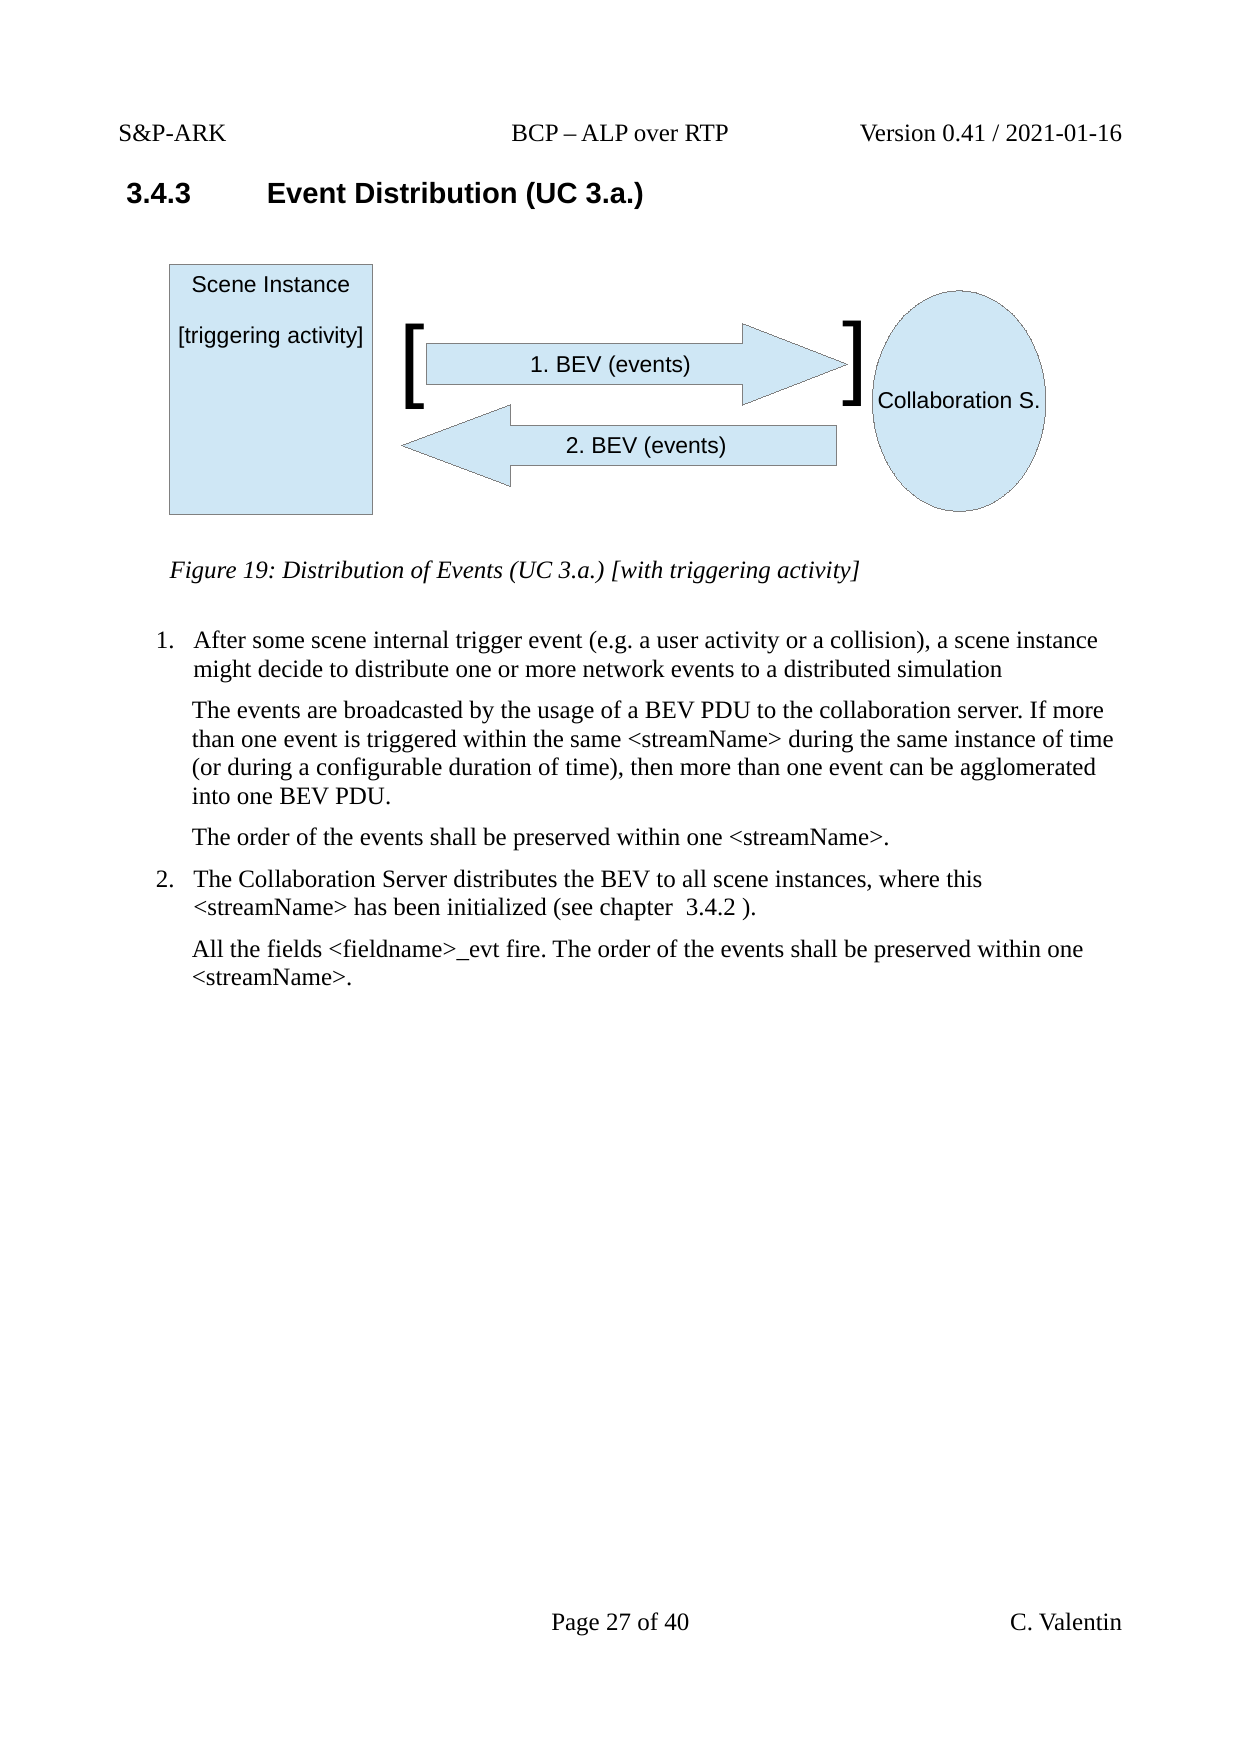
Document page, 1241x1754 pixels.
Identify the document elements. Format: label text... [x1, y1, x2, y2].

list After some scene internal trigger event (e.g. a user activity or a collision), a scene instance might decide to distribute one or more network events to a distributed simulation [156, 625, 1122, 682]
subtitle Event Distribution (UC 3.a.) [118, 176, 1122, 210]
text The order of the events shall be preserved within one <streamName>. [192, 822, 1122, 851]
text Figure 19: Distribution of Events (UC 3.a.) [with triggering activity] [169, 277, 1076, 584]
text The events are broadcasted by the usage of a BEV PDU to the collaboration server. If more than one event is triggered within the same <streamName> during the same instance of time (or during a configurable duration of time), then more than one event can be agglomerated into one BEV PDU. [192, 695, 1122, 810]
list The Collaboration Server distributes the BEV to all scene instances, where this <streamName> has been initialized (see chapter 3.4.2 ). [156, 864, 1122, 921]
text All the fields <fieldname>_evt fire. The order of the events shall be preserved within one <streamName>. [192, 934, 1122, 991]
